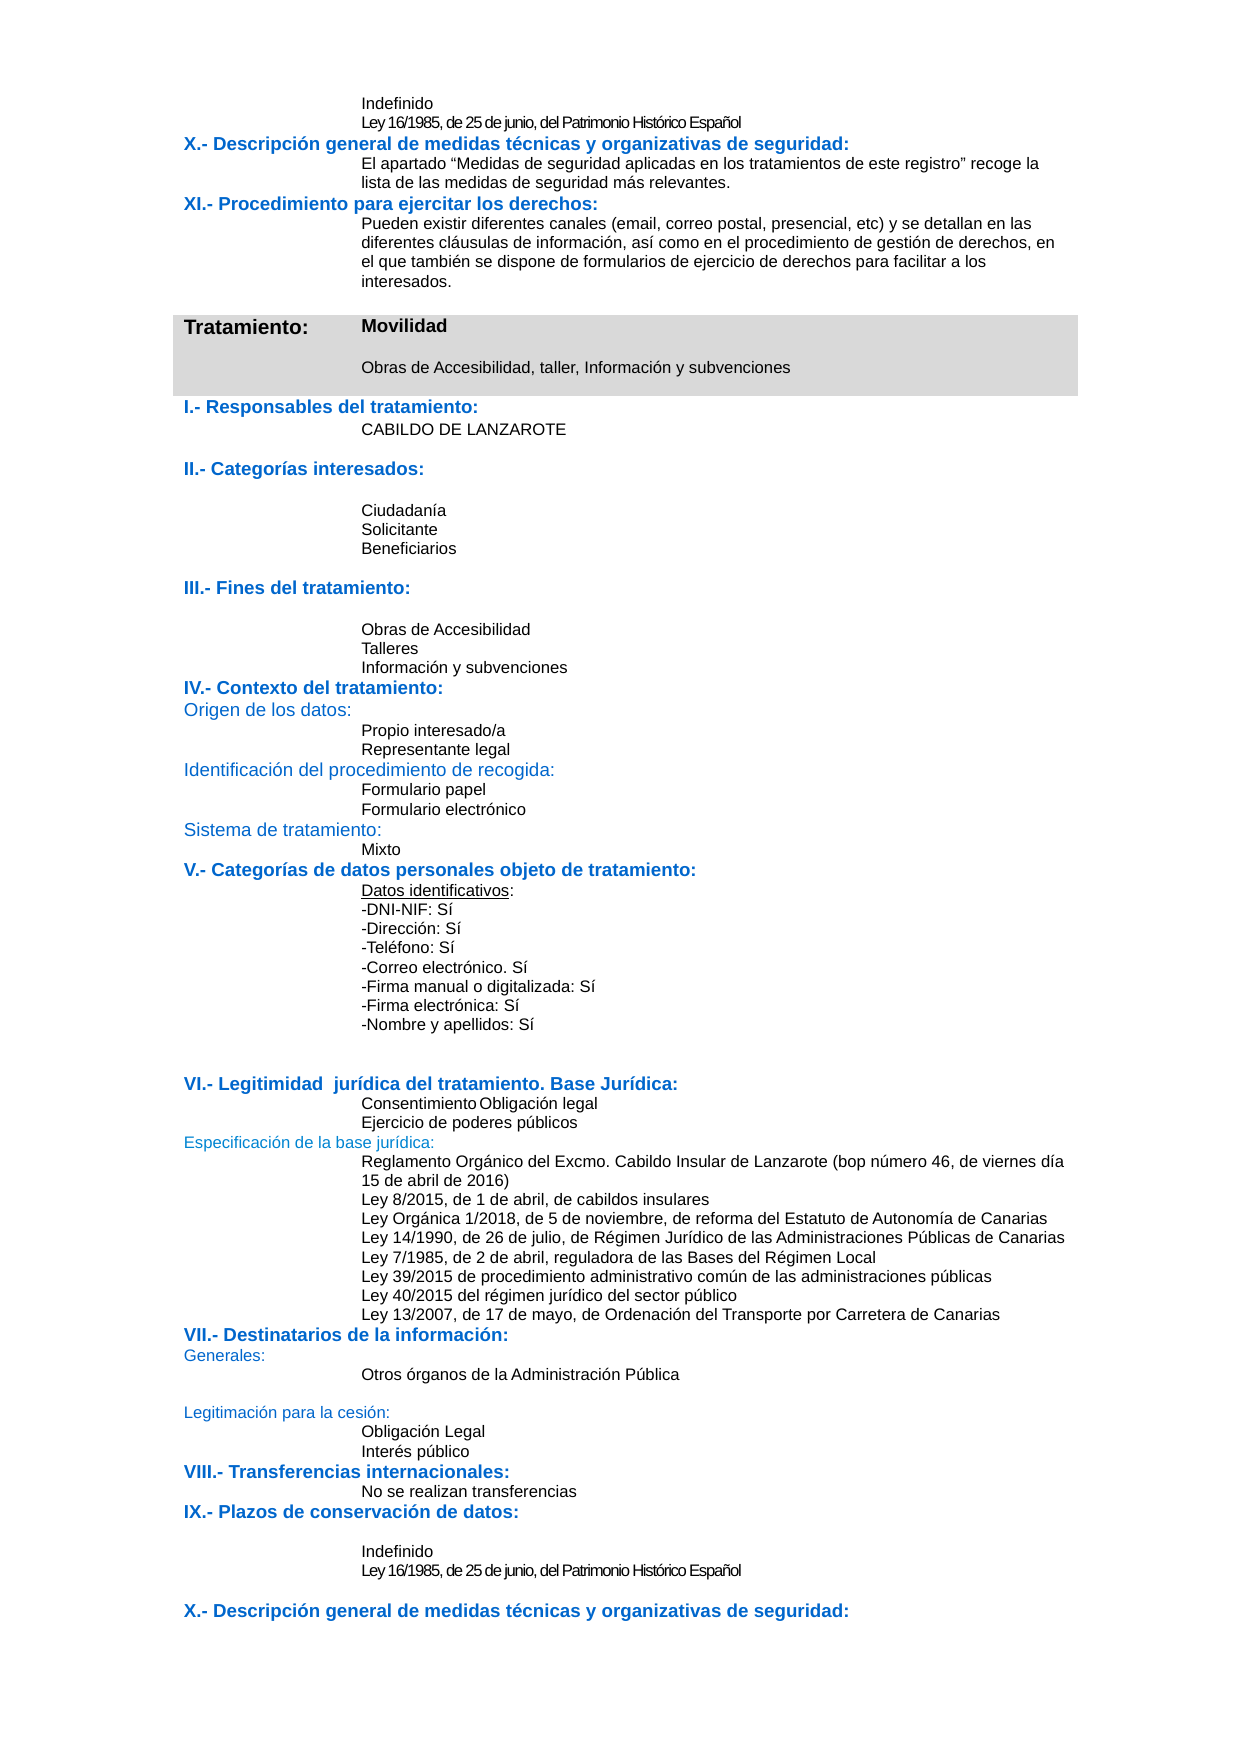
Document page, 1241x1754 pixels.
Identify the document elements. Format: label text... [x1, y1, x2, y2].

table_cell [173, 75, 350, 132]
table_cell [173, 881, 350, 1072]
table_cell Consentimiento Obligación legal Ejercicio de poderes públicos [350, 1094, 1078, 1132]
table_cell [173, 601, 350, 677]
table_cell [173, 840, 350, 859]
table_cell Indefinido Ley 16/1985, de 25 de junio, del Patrimonio Histórico Español [350, 75, 1078, 132]
table_cell X.- Descripción general de medidas técnicas y organizativas de seguridad: [173, 1600, 1078, 1621]
table_cell [173, 720, 350, 759]
table_cell [173, 1094, 350, 1132]
table_cell Datos identificativos: -DNI-NIF: Sí -Dirección: Sí -Teléfono: Sí -Correo electrónico. Sí -Firma manual o digitalizada: Sí -Firma electrónica: Sí -Nombre y apellidos: Sí [350, 881, 1078, 1072]
table_cell No se realizan transferencias [350, 1482, 1078, 1501]
table_cell [173, 1482, 350, 1501]
table_cell XI.- Procedimiento para ejercitar los derechos: [173, 193, 1078, 214]
table_cell Identificación del procedimiento de recogida: [173, 759, 1078, 780]
table_cell Generales: [173, 1346, 1078, 1365]
table_header Tratamiento: [173, 315, 350, 396]
table_cell [173, 214, 350, 291]
table_cell VI.- Legitimidad jurídica del tratamiento. Base Jurídica: [173, 1073, 1078, 1094]
table_cell IV.- Contexto del tratamiento: [173, 677, 1078, 699]
table_cell CABILDO DE LANZAROTE [350, 420, 1078, 458]
table_cell IX.- Plazos de conservación de datos: [173, 1501, 1078, 1523]
table_cell Mixto [350, 840, 1078, 859]
table_cell Propio interesado/a Representante legal [350, 720, 1078, 759]
table_cell Ciudadanía Solicitante Beneficiarios [350, 481, 1078, 577]
table_cell [173, 780, 350, 818]
table_cell VII.- Destinatarios de la información: [173, 1324, 1078, 1346]
table_cell II.- Categorías interesados: [173, 458, 1078, 481]
table_cell Legitimación para la cesión: [173, 1403, 1078, 1422]
table_cell Obras de Accesibilidad Talleres Información y subvenciones [350, 601, 1078, 677]
table_cell Otros órganos de la Administración Pública [350, 1365, 1078, 1403]
table_cell [173, 420, 350, 458]
table_cell [173, 1422, 350, 1461]
table_cell Especificación de la base jurídica: [173, 1133, 1078, 1152]
table_cell V.- Categorías de datos personales objeto de tratamiento: [173, 859, 1078, 881]
table_cell X.- Descripción general de medidas técnicas y organizativas de seguridad: [173, 133, 1078, 154]
table_cell I.- Responsables del tratamiento: [173, 396, 1078, 419]
table_cell Sistema de tratamiento: [173, 819, 1078, 840]
table_cell Indefinido Ley 16/1985, de 25 de junio, del Patrimonio Histórico Español [350, 1523, 1078, 1599]
table_cell El apartado “Medidas de seguridad aplicadas en los tratamientos de este registro” recoge la lista de las medidas de seguridad más relevantes. [350, 154, 1078, 192]
table_cell Formulario papel Formulario electrónico [350, 780, 1078, 818]
table_cell [173, 1152, 350, 1324]
table_header Movilidad Obras de Accesibilidad, taller, Información y subvenciones [350, 315, 1078, 396]
table_cell [173, 1523, 350, 1599]
table_cell Origen de los datos: [173, 699, 1078, 720]
table_cell [173, 154, 350, 192]
table_cell [173, 481, 350, 577]
table_cell Obligación Legal Interés público [350, 1422, 1078, 1461]
table_cell Pueden existir diferentes canales (email, correo postal, presencial, etc) y se detallan en las diferentes cláusulas de información, así como en el procedimiento de gestión de derechos, en el que también se dispone de formularios de ejercicio de derechos para facilitar a los interesados. [350, 214, 1078, 291]
table_cell III.- Fines del tratamiento: [173, 577, 1078, 601]
table_cell Reglamento Orgánico del Excmo. Cabildo Insular de Lanzarote (bop número 46, de viernes día 15 de abril de 2016) Ley 8/2015, de 1 de abril, de cabildos insulares Ley Orgánica 1/2018, de 5 de noviembre, de reforma del Estatuto de Autonomía de Canarias Ley 14/1990, de 26 de julio, de Régimen Jurídico de las Administraciones Públicas de Canarias Ley 7/1985, de 2 de abril, reguladora de las Bases del Régimen Local Ley 39/2015 de procedimiento administrativo común de las administraciones públicas Ley 40/2015 del régimen jurídico del sector público Ley 13/2007, de 17 de mayo, de Ordenación del Transporte por Carretera de Canarias [350, 1152, 1078, 1324]
table_cell [173, 1365, 350, 1403]
table_cell VIII.- Transferencias internacionales: [173, 1461, 1078, 1482]
